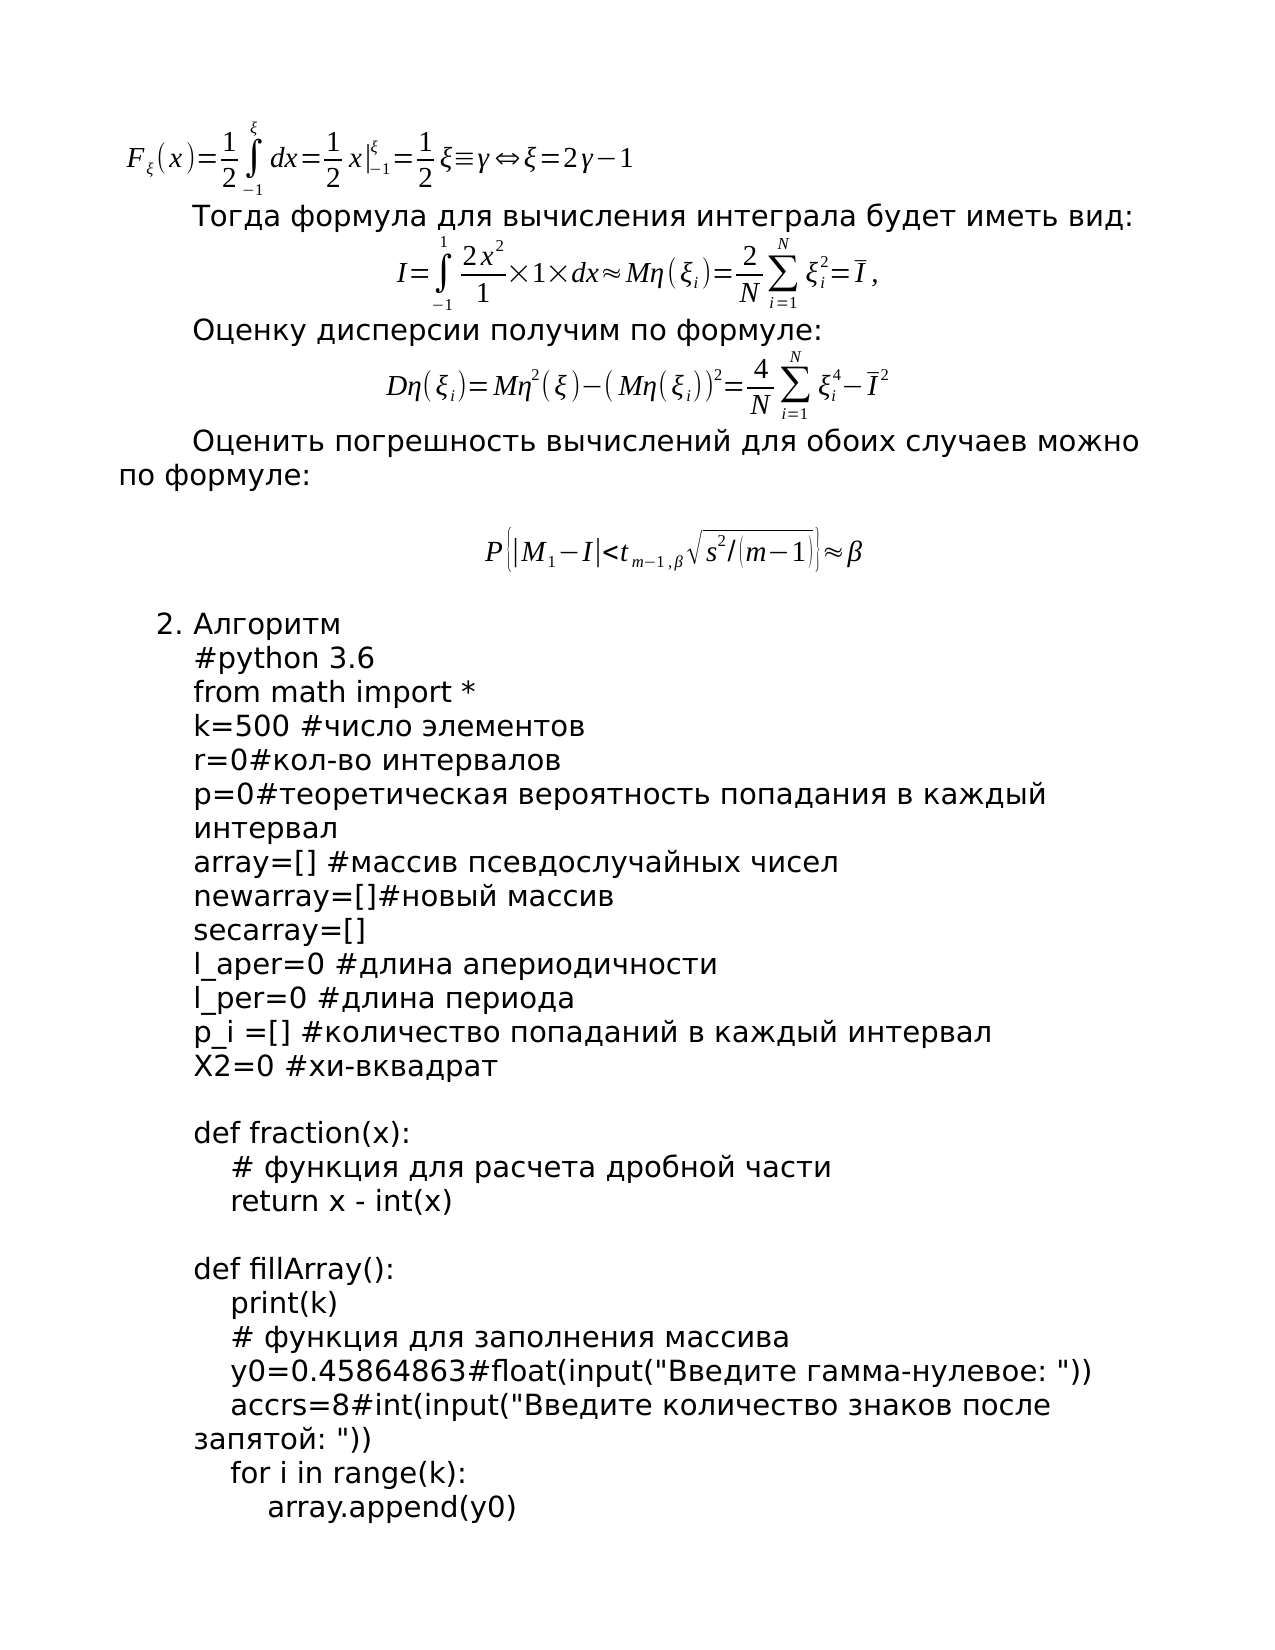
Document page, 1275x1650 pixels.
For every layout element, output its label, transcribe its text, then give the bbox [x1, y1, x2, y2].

list for i in range(k): [193, 1456, 1157, 1490]
list print(k) [193, 1287, 1157, 1321]
list p_i =[] #количество попаданий в каждый интервал [193, 1015, 1157, 1049]
list from math import * [193, 675, 1157, 709]
list # функция для заполнения массива [193, 1321, 1157, 1354]
list array=[] #массив псевдослучайных чисел [193, 845, 1157, 879]
list newarray=[]#новый массив [193, 879, 1157, 913]
list y0=0.45864863#float(input("Введите гамма-нулевое: ")) [193, 1354, 1157, 1388]
list r=0#кол-во интервалов [193, 743, 1157, 777]
list l_per=0 #длина периода [193, 981, 1157, 1015]
list l_aper=0 #длина апериодичности [193, 947, 1157, 981]
list k=500 #число элементов [193, 709, 1157, 743]
list Алгоритм [156, 607, 1157, 641]
list p=0#теоретическая вероятность попадания в каждый интервал [193, 777, 1157, 845]
text Оценку дисперсии получим по формуле: [118, 313, 1157, 347]
list #python 3.6 [156, 641, 1157, 675]
text Оценить погрешность вычислений для обоих случаев можно по формуле: [118, 424, 1157, 492]
list accrs=8#int(input("Введите количество знаков после запятой: ")) [193, 1388, 1157, 1456]
list # функция для расчета дробной части [193, 1151, 1157, 1185]
text Тогда формула для вычисления интеграла будет иметь вид: [118, 199, 1157, 233]
list def fillArray(): [193, 1253, 1157, 1287]
list secarray=[] [193, 913, 1157, 947]
list return x - int(x) [193, 1185, 1157, 1219]
list def fraction(x): [193, 1117, 1157, 1151]
list X2=0 #хи-вквадрат [193, 1049, 1157, 1083]
list array.append(y0) [193, 1490, 1157, 1524]
